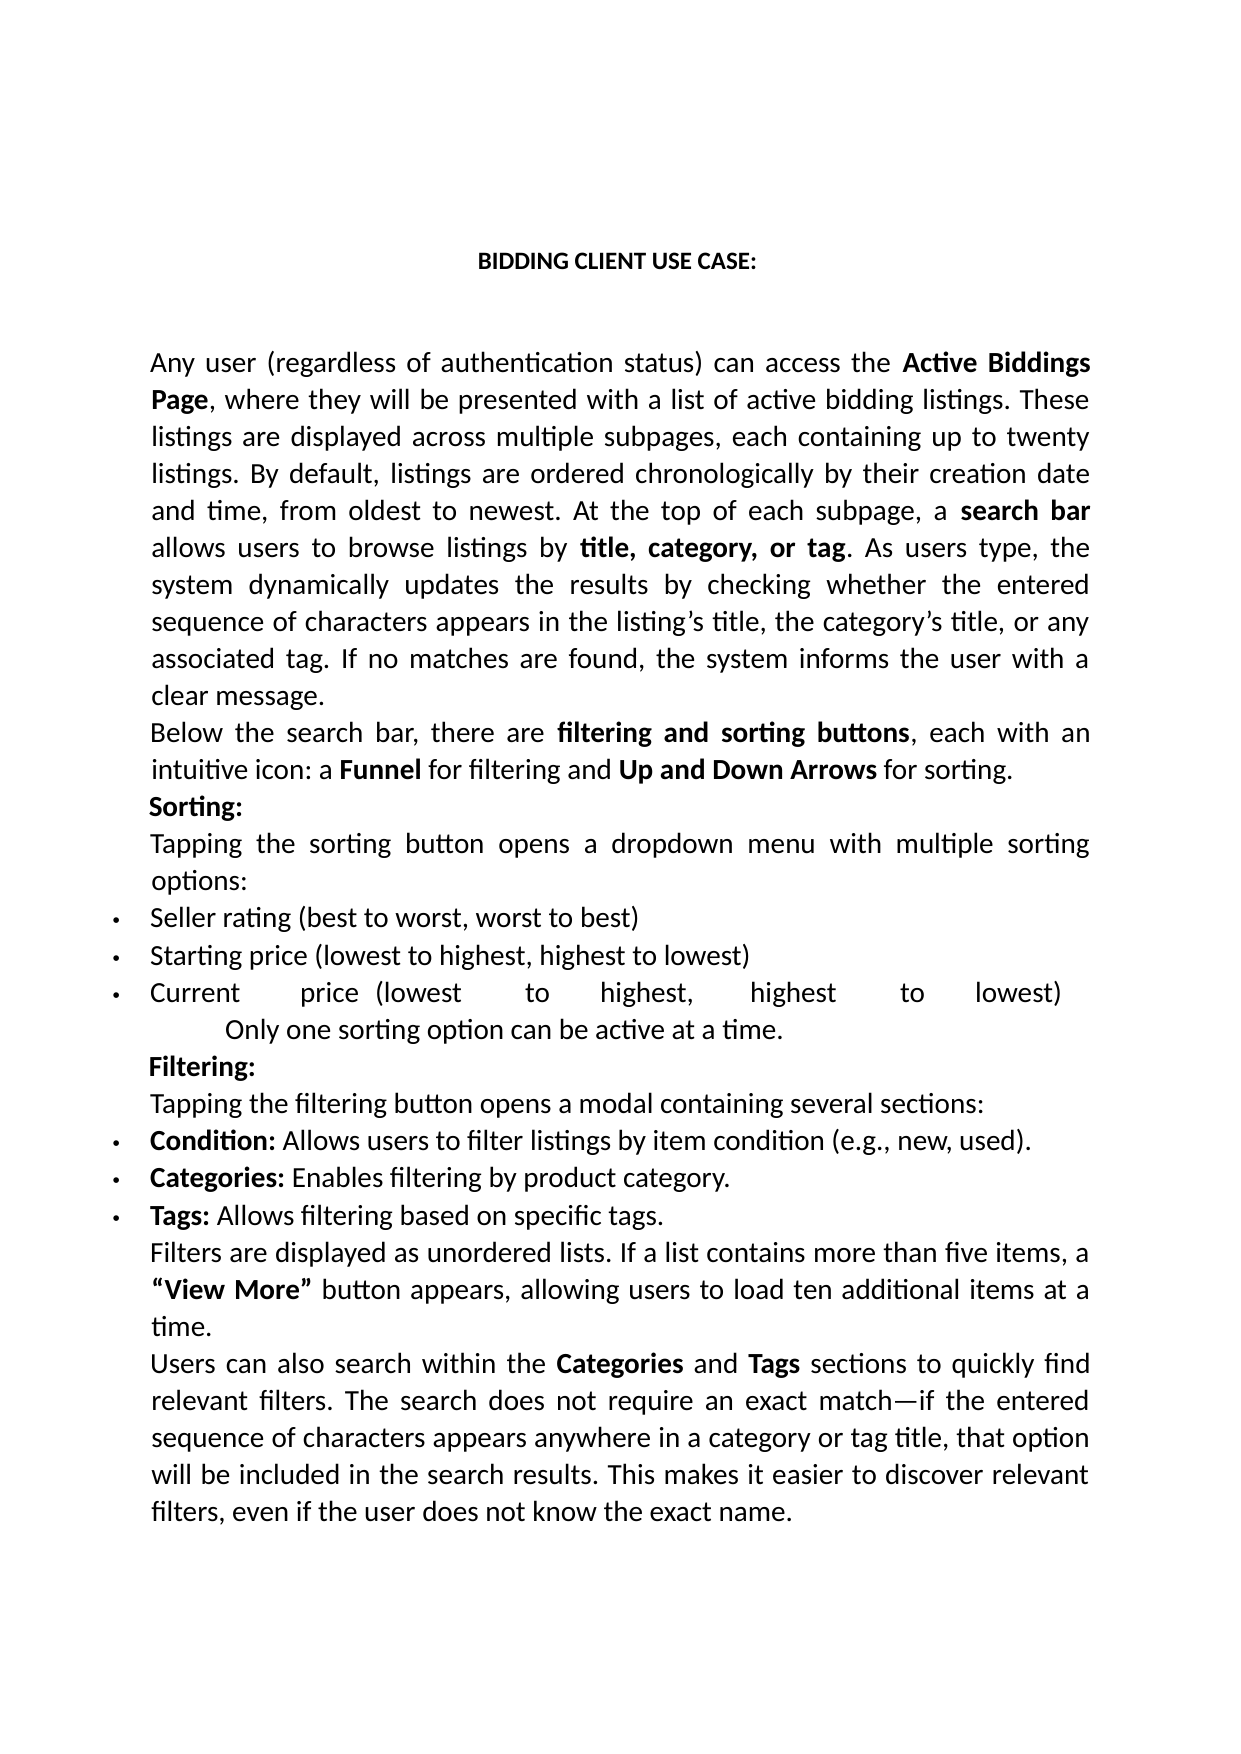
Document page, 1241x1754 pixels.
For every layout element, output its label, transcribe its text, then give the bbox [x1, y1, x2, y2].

list Tags: Allows filtering based on specific tags. [112, 1197, 1091, 1232]
text Any user (regardless of authentication status) can access the Active Biddings Page, where they will be presented with a list of active bidding listings. These listings are displayed across multiple subpages, each containing up to twenty listings. By default, listings are ordered chronologically by their creation date and time, from oldest to newest. At the top of each subpage, a search bar allows users to browse listings by title, category, or tag. As users type, the system dynamically updates the results by checking whether the entered sequence of characters appears in the listing’s title, the category’s title, or any associated tag. If no matches are found, the system informs the user with a clear message. [150, 344, 1091, 712]
list Categories: Enables filtering by product category. [112, 1159, 1091, 1195]
text Sorting: [148, 788, 1091, 824]
list Condition: Allows users to filter listings by item condition (e.g., new, used). [112, 1122, 1091, 1158]
text Tapping the sorting button opens a dropdown menu with multiple sorting options: [150, 825, 1091, 898]
text Below the search bar, there are filtering and sorting buttons, each with an intuitive icon: a Funnel for filtering and Up and Down Arrows for sorting. [150, 714, 1091, 787]
list Starting price (lowest to highest, highest to lowest) [112, 937, 1091, 972]
text Only one sorting option can be active at a time. [225, 1011, 1091, 1047]
list Seller rating (best to worst, worst to best) [112, 899, 1091, 935]
text BIDDING CLIENT USE CASE: [150, 245, 1090, 275]
text Users can also search within the Categories and Tags sections to quickly find relevant filters. The search does not require an exact match—if the entered sequence of characters appears anywhere in a category or tag title, that option will be included in the search results. This makes it easier to discover relevant filters, even if the user does not know the exact name. [150, 1345, 1091, 1528]
list Current price (lowest to highest, highest to lowest) [112, 974, 1091, 1009]
text Tapping the filtering button opens a modal containing several sections: [150, 1085, 1091, 1121]
text Filters are displayed as unordered lists. If a list contains more than five items, a “View More” button appears, allowing users to load ten additional items at a time. [150, 1234, 1091, 1343]
text Filtering: [148, 1048, 1091, 1084]
